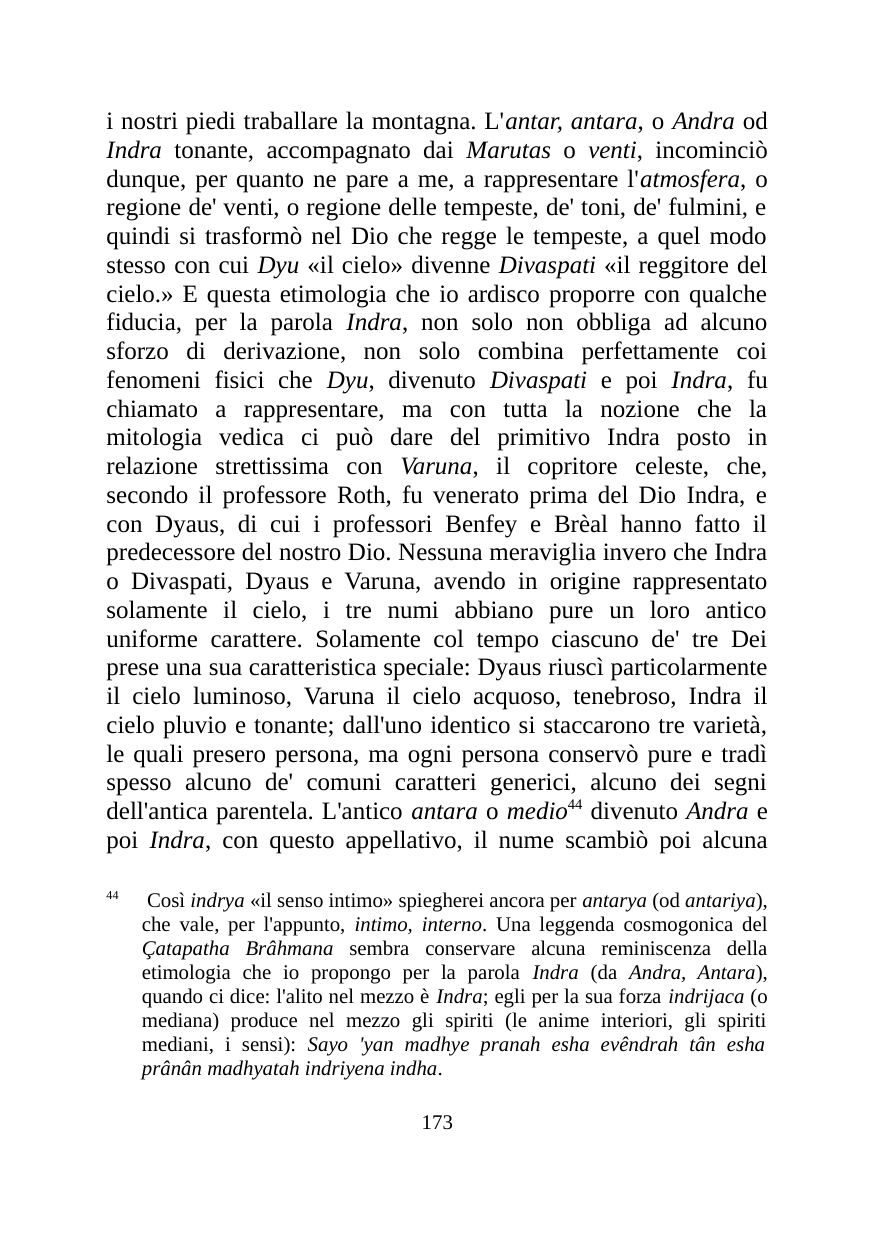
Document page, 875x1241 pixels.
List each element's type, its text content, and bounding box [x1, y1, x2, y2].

text Così indrya «il senso intimo» spiegherei ancora per antarya (od antariya), che vale, per l'appunto, intimo, interno. Una leggenda cosmogonica del Çatapatha Brâhmana sembra conservare alcuna reminiscenza della etimologia che io propongo per la parola Indra (da Andra, Antara), quando ci dice: l'alito nel mezzo è Indra; egli per la sua forza indrijaca (o mediana) produce nel mezzo gli spiriti (le anime interiori, gli spiriti mediani, i sensi): Sayo 'yan madhye pranah esha evêndrah tân esha prânân madhyatah indriyena indha. [106, 888, 768, 1080]
text i nostri piedi traballare la montagna. L'antar, antara, o Andra od Indra tonante, accompagnato dai Marutas o venti, incominciò dunque, per quanto ne pare a me, a rappresentare l'atmosfera, o regione de' venti, o regione delle tempeste, de' toni, de' fulmini, e quindi si trasformò nel Dio che regge le tempeste, a quel modo stesso con cui Dyu «il cielo» divenne Divaspati «il reggitore del cielo.» E questa etimologia che io ardisco proporre con qualche fiducia, per la parola Indra, non solo non obbliga ad alcuno sforzo di derivazione, non solo combina perfettamente coi fenomeni fisici che Dyu, divenuto Divaspati e poi Indra, fu chiamato a rappresentare, ma con tutta la nozione che la mitologia vedica ci può dare del primitivo Indra posto in relazione strettissima con Varuna, il copritore celeste, che, secondo il professore Roth, fu venerato prima del Dio Indra, e con Dyaus, di cui i professori Benfey e Brèal hanno fatto il predecessore del nostro Dio. Nessuna meraviglia invero che Indra o Divaspati, Dyaus e Varuna, avendo in origine rappresentato solamente il cielo, i tre numi abbiano pure un loro antico uniforme carattere. Solamente col tempo ciascuno de' tre Dei prese una sua caratteristica speciale: Dyaus riuscì particolarmente il cielo luminoso, Varuna il cielo acquoso, tenebroso, Indra il cielo pluvio e tonante; dall'uno identico si staccarono tre varietà, le quali presero persona, ma ogni persona conservò pure e tradì spesso alcuno de' comuni caratteri generici, alcuno dei segni dell'antica parentela. L'antico antara o medio divenuto Andra e poi Indra, con questo appellativo, il nume scambiò poi alcuna [106, 106, 768, 854]
